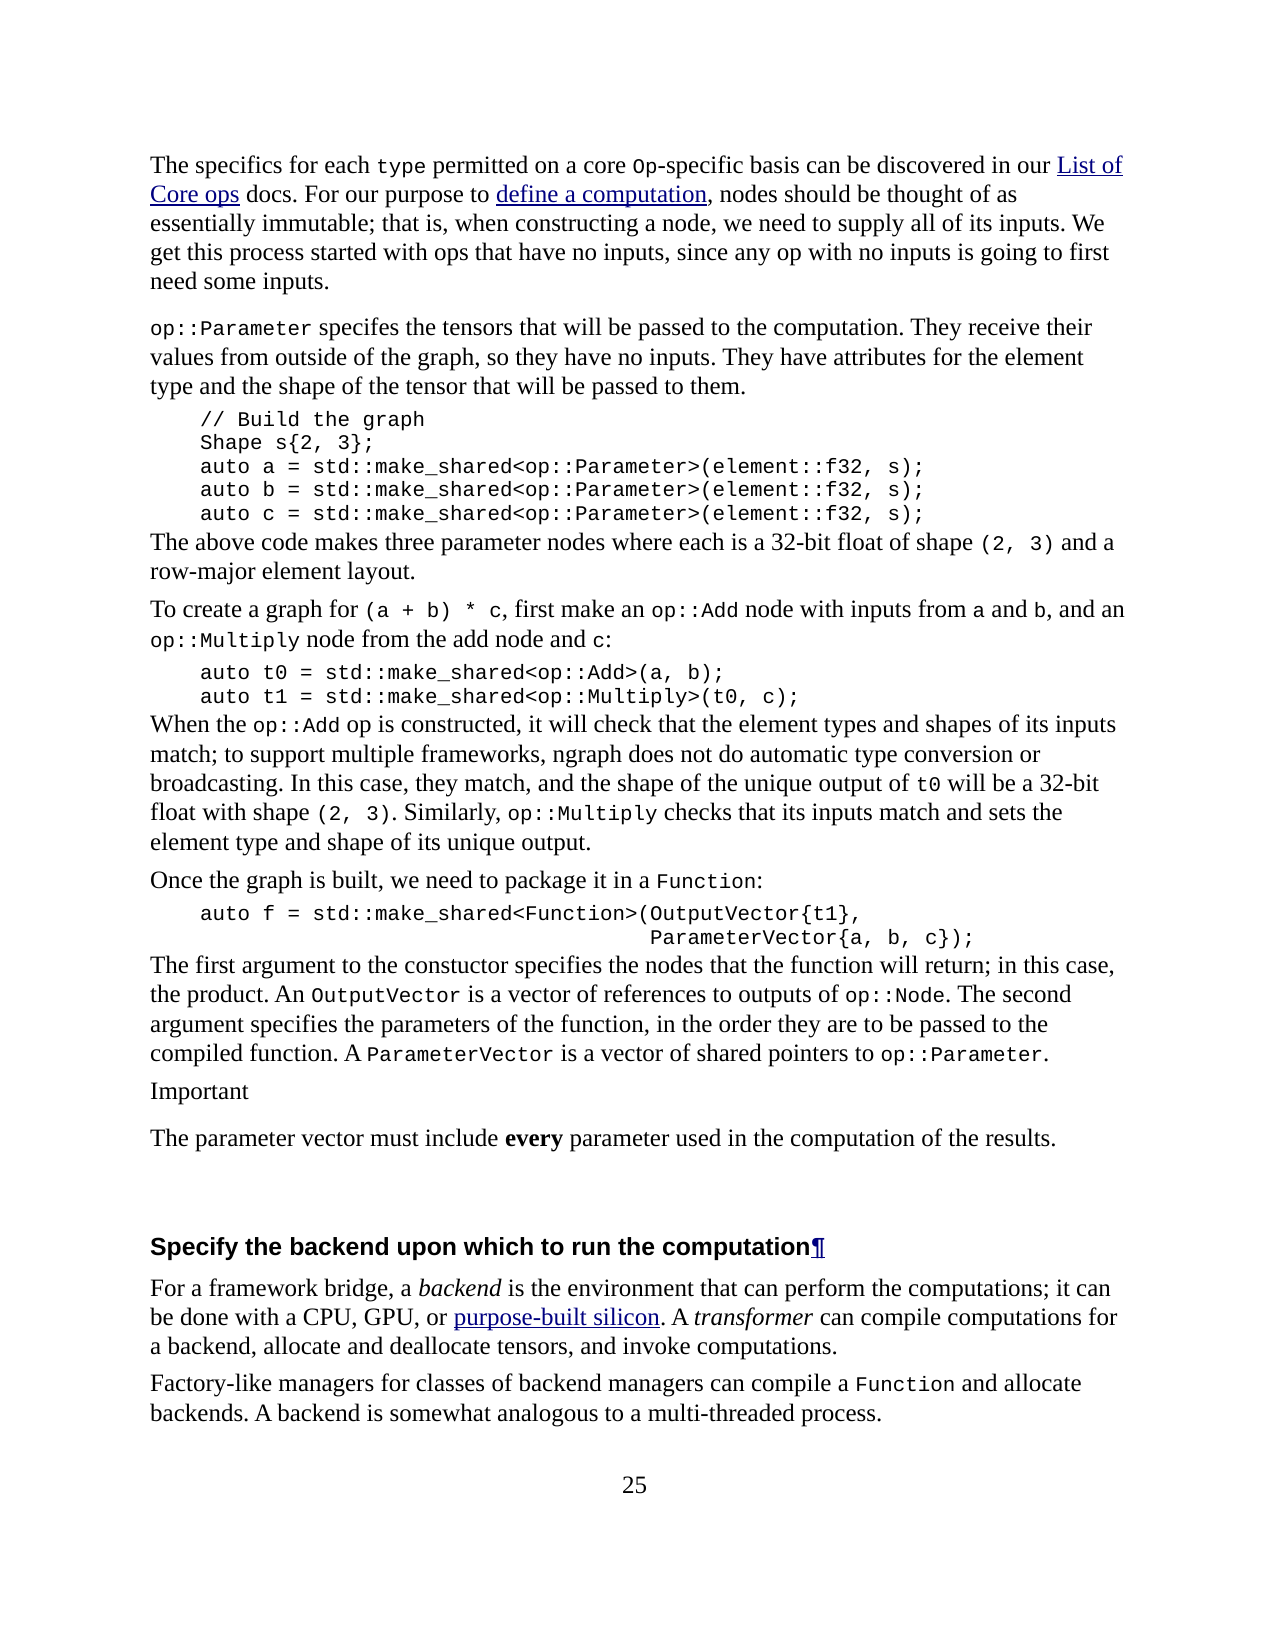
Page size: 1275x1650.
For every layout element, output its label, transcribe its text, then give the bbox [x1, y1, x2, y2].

text The above code makes three parameter nodes where each is a 32-bit float of shape (2, 3) and a row-major element layout. [150, 527, 1125, 585]
text auto t0 = std::make_shared<op::Add>(a, b); [150, 662, 1125, 686]
text Factory-like managers for classes of backend managers can compile a Function and allocate backends. A backend is somewhat analogous to a multi-threaded process. [150, 1368, 1125, 1427]
text For a framework bridge, a backend is the environment that can perform the computations; it can be done with a CPU, GPU, or purpose-built silicon. A transformer can compile computations for a backend, allocate and deallocate tensors, and invoke computations. [150, 1273, 1125, 1359]
text The specifics for each type permitted on a core Op-specific basis can be discovered in our List of Core ops docs. For our purpose to define a computation, nodes should be thought of as essentially immutable; that is, when constructing a node, we need to supply all of its inputs. We get this process started with ops that have no inputs, since any op with no inputs is going to first need some inputs. [150, 150, 1125, 294]
text auto t1 = std::make_shared<op::Multiply>(t0, c); [150, 686, 1125, 709]
text auto a = std::make_shared<op::Parameter>(element::f32, s); [150, 456, 1125, 479]
text auto f = std::make_shared<Function>(OutputVector{t1}, [150, 903, 1125, 927]
text auto b = std::make_shared<op::Parameter>(element::f32, s); [150, 479, 1125, 503]
text The parameter vector must include every parameter used in the computation of the results. [150, 1123, 1125, 1152]
text Once the graph is built, we need to package it in a Function: [150, 865, 1125, 894]
text The first argument to the constuctor specifies the nodes that the function will return; in this case, the product. An OutputVector is a vector of references to outputs of op::Node. The second argument specifies the parameters of the function, in the order they are to be passed to the compiled function. A ParameterVector is a vector of shared pointers to op::Parameter. [150, 951, 1125, 1067]
text When the op::Add op is constructed, it will check that the element types and shapes of its inputs match; to support multiple frameworks, ngraph does not do automatic type conversion or broadcasting. In this case, they match, and the shape of the unique output of t0 will be a 32-bit float with shape (2, 3). Similarly, op::Multiply checks that its inputs match and sets the element type and shape of its unique output. [150, 709, 1125, 856]
text // Build the graph [150, 408, 1125, 432]
text Important [150, 1076, 1125, 1105]
text op::Parameter specifes the tensors that will be passed to the computation. They receive their values from outside of the graph, so they have no inputs. They have attributes for the element type and the shape of the tensor that will be passed to them. [150, 312, 1125, 399]
text auto c = std::make_shared<op::Parameter>(element::f32, s); [150, 503, 1125, 527]
subtitle Specify the backend upon which to run the computation¶ [150, 1232, 1125, 1261]
text To create a graph for (a + b) * c, first make an op::Add node with inputs from a and b, and an op::Multiply node from the add node and c: [150, 594, 1125, 653]
text Shape s{2, 3}; [150, 432, 1125, 456]
text ParameterVector{a, b, c}); [150, 927, 1125, 951]
